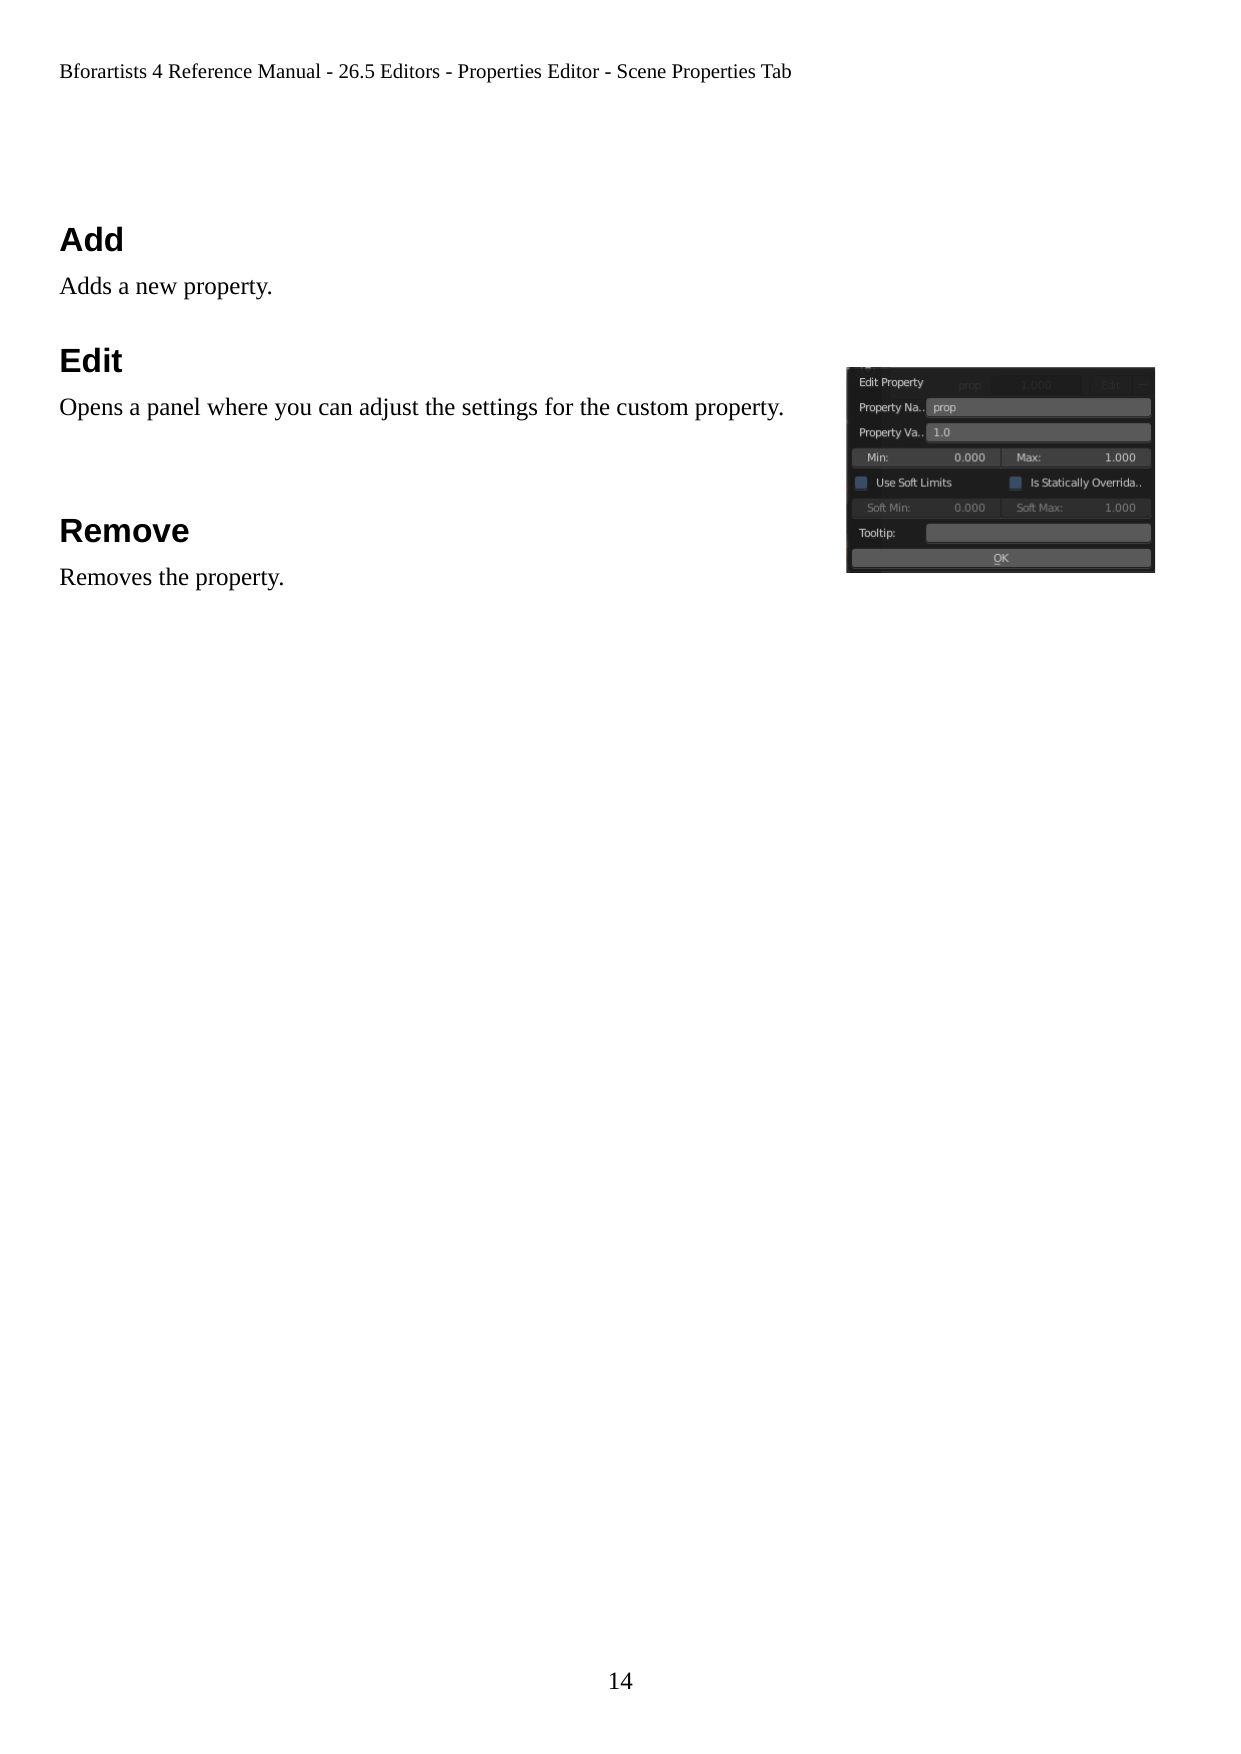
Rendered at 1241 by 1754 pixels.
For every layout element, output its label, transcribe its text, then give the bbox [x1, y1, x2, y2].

text Adds a new property. [59, 271, 1181, 299]
picture [846, 367, 1156, 573]
subtitle Edit [59, 341, 1181, 379]
text Opens a panel where you can adjust the settings for the custom property. [59, 392, 846, 421]
subtitle [1156, 511, 1181, 549]
text Removes the property. [59, 562, 1181, 591]
subtitle Add [59, 220, 1181, 258]
subtitle Remove [59, 511, 846, 549]
